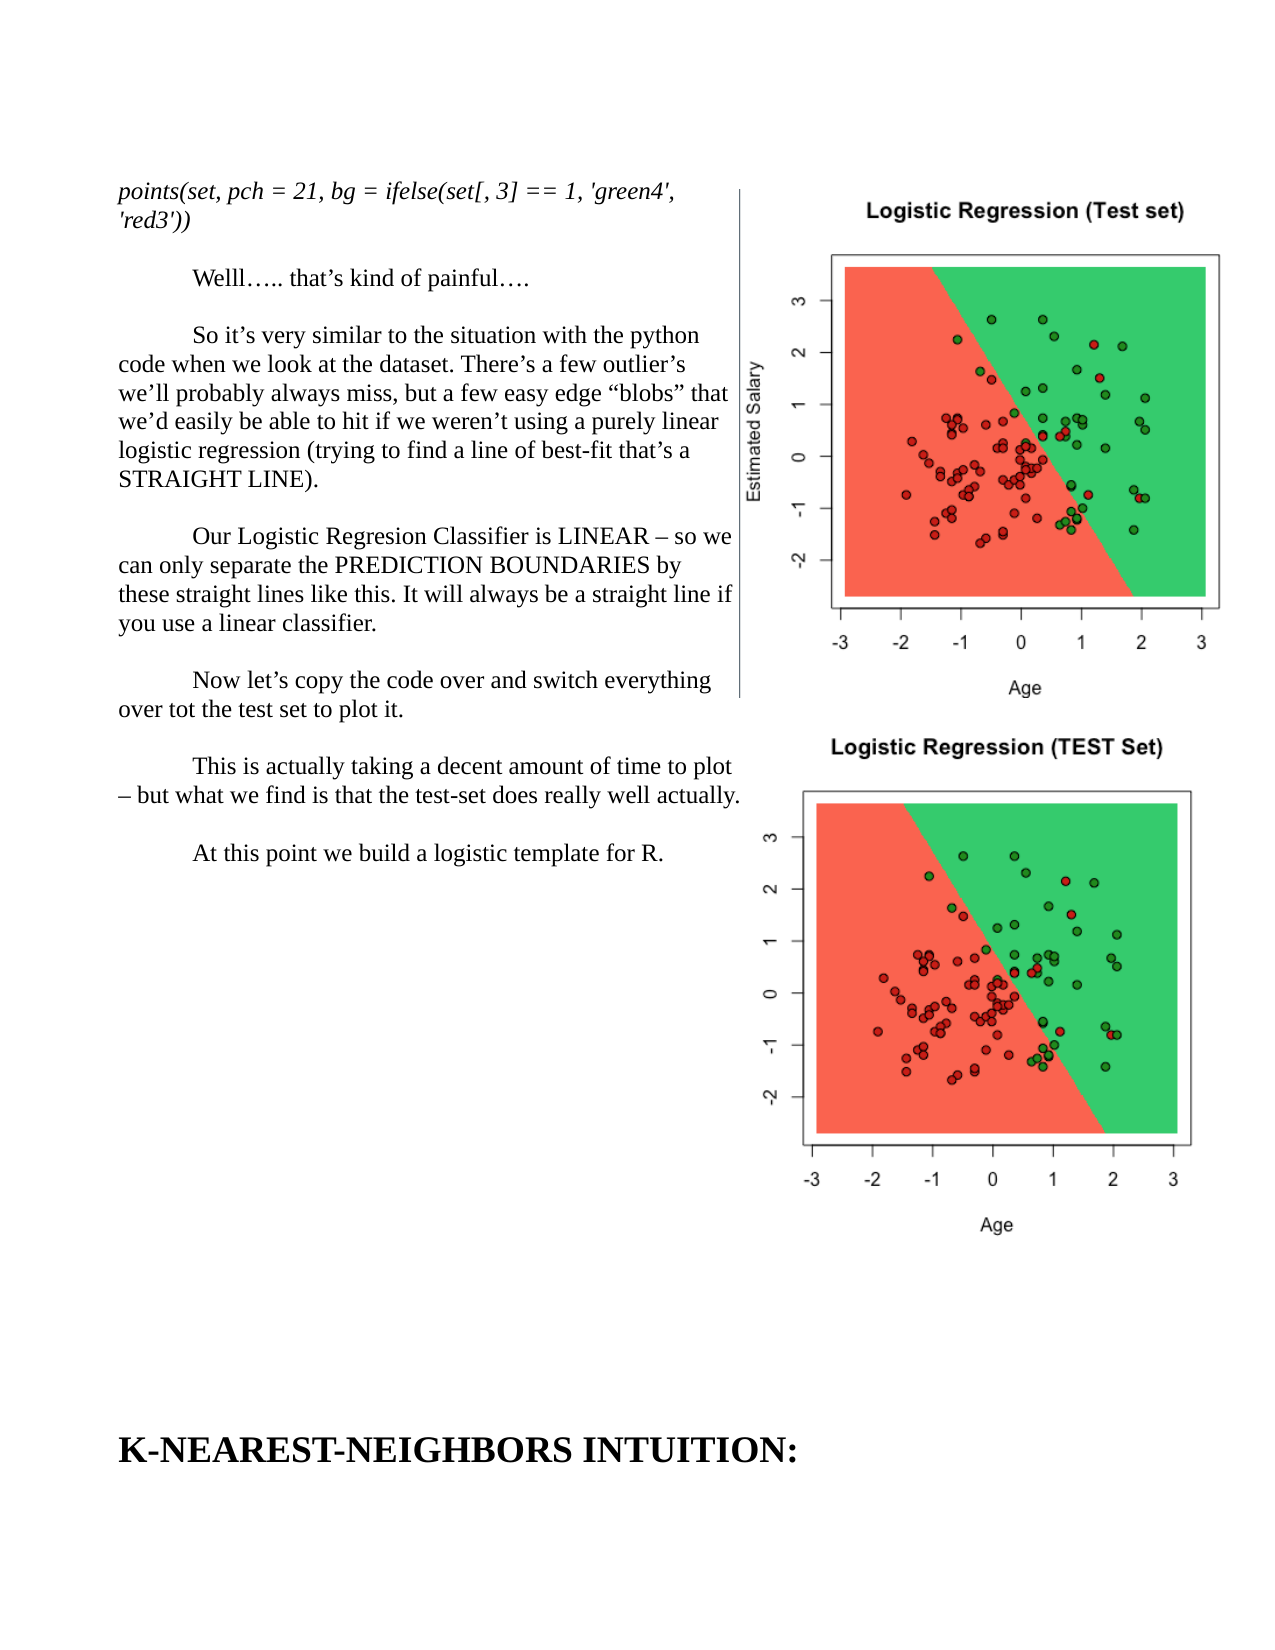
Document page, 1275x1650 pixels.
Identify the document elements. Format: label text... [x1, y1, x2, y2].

text Welll….. that’s kind of painful…. [118, 263, 739, 291]
picture [739, 189, 1250, 698]
text Now let’s copy the code over and switch everything over tot the test set to plot it. [118, 665, 1157, 723]
text At this point we build a logistic template for R. [118, 838, 749, 866]
text points(set, pch = 21, bg = ifelse(set[, 3] == 1, 'green4', 'red3')) [118, 176, 1157, 234]
text K-NEAREST-NEIGHBORS INTUITION: [118, 1427, 1157, 1470]
text So it’s very similar to the situation with the python code when we look at the dataset. There’s a few outlier’s we’ll probably always miss, but a few easy edge “blobs” that we’d easily be able to hit if we weren’t using a purely linear logistic regression (trying to find a line of best-fit that’s a STRAIGHT LINE). [118, 320, 739, 493]
text Our Logistic Regresion Classifier is LINEAR – so we can only separate the PREDICTION BOUNDARIES by these straight lines like this. It will always be a straight line if you use a linear classifier. [118, 521, 739, 636]
text This is actually taking a decent amount of time to plot – but what we find is that the test-set does really well actually. [118, 751, 749, 809]
picture [749, 737, 1202, 1242]
